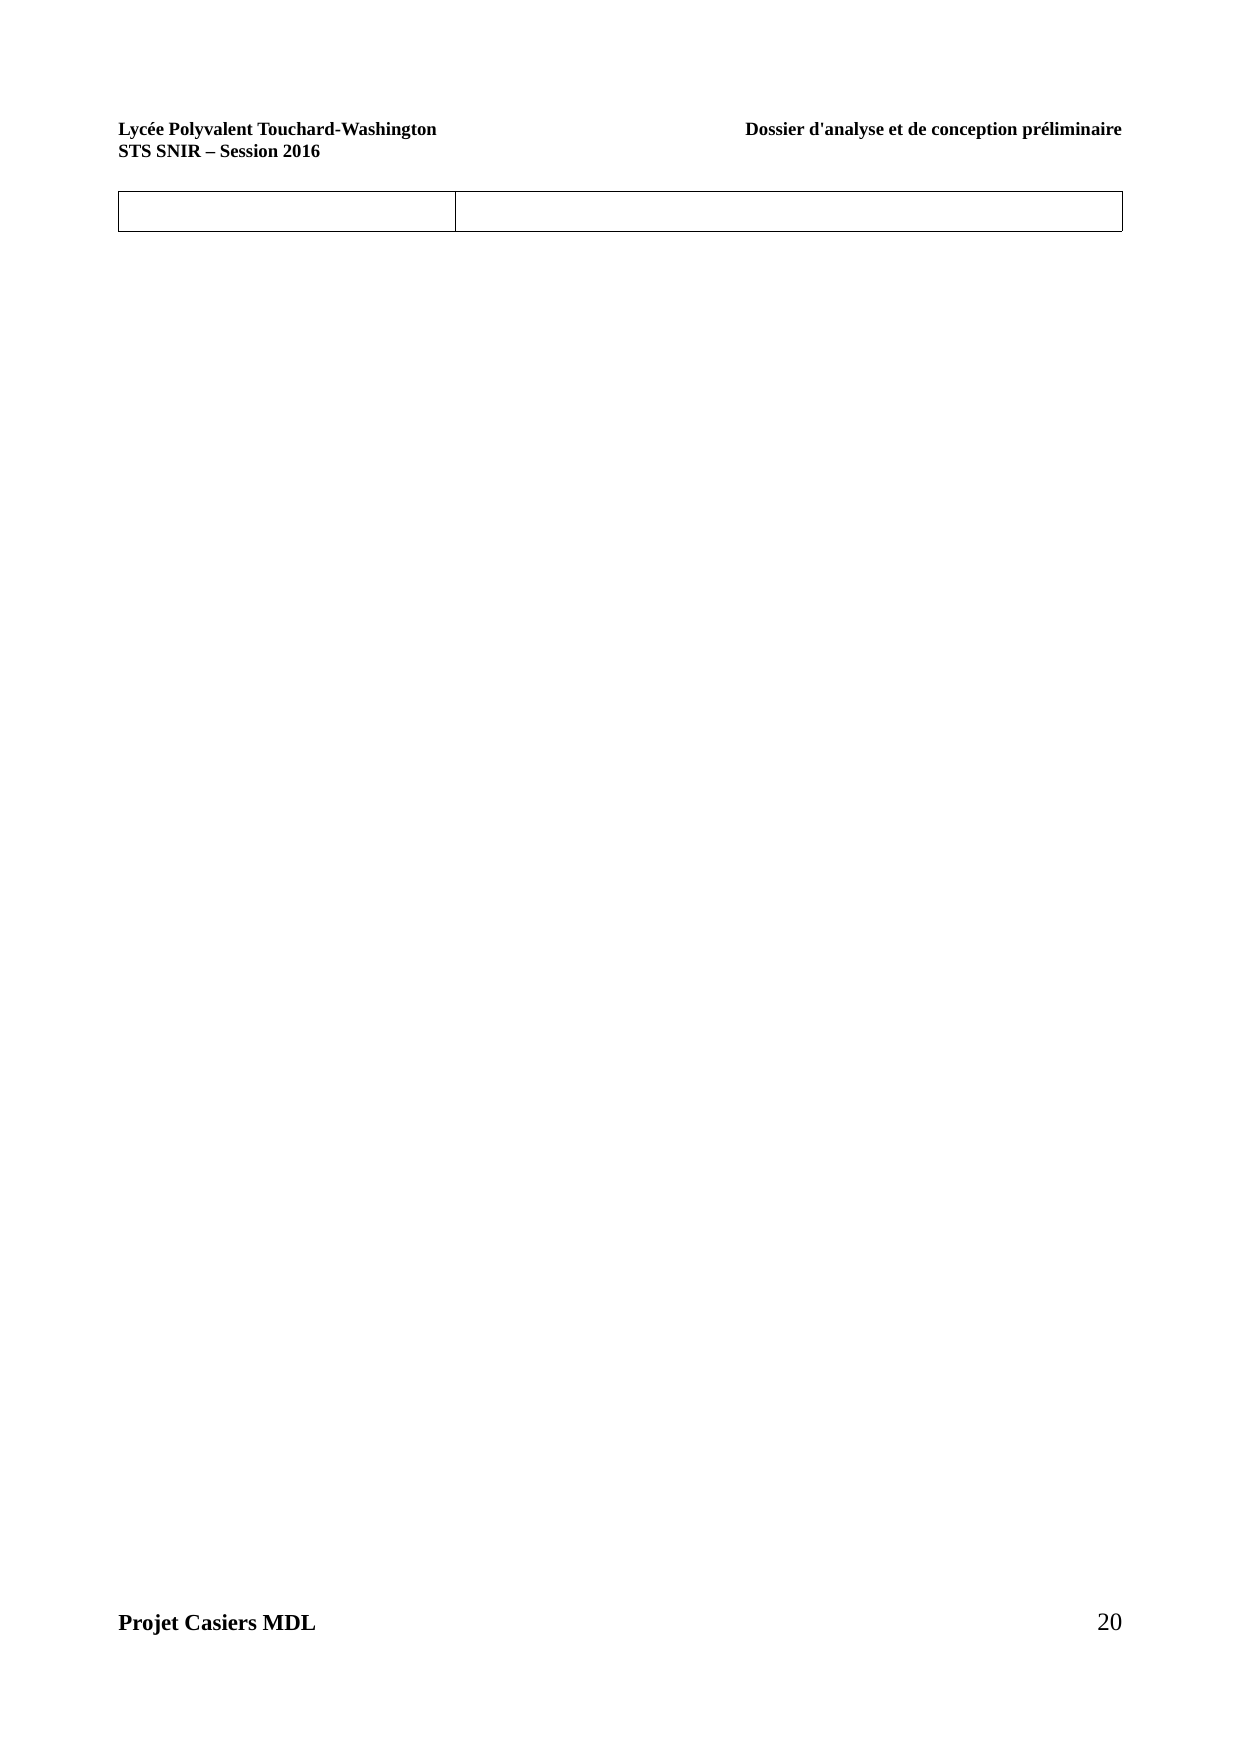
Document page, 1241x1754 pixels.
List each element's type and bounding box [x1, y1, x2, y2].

table_cell [456, 192, 1122, 231]
table_cell [119, 192, 455, 231]
